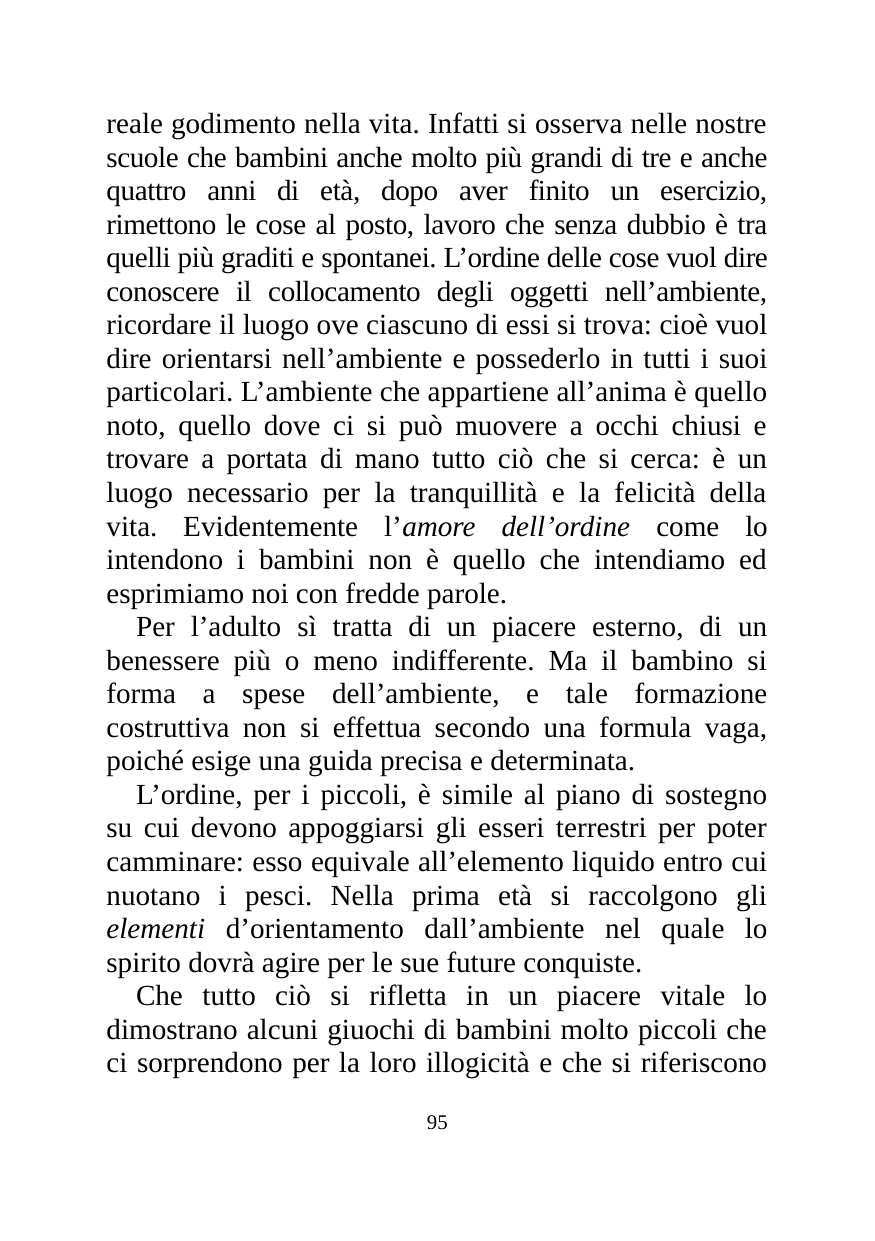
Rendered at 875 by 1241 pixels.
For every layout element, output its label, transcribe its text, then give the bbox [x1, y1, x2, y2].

text reale godimento nella vita. Infatti si osserva nelle nostre scuole che bambini anche molto più grandi di tre e anche quattro anni di età, dopo aver finito un esercizio, rimettono le cose al posto, lavoro che senza dubbio è tra quelli più graditi e spontanei. L’ordine delle cose vuol dire conoscere il collocamento degli oggetti nell’ambiente, ricordare il luogo ove ciascuno di essi si trova: cioè vuol dire orientarsi nell’ambiente e possederlo in tutti i suoi particolari. L’ambiente che appartiene all’anima è quello noto, quello dove ci si può muovere a occhi chiusi e trovare a portata di mano tutto ciò che si cerca: è un luogo necessario per la tranquillità e la felicità della vita. Evidentemente l’amore dell’ordine come lo intendono i bambini non è quello che intendiamo ed esprimiamo noi con fredde parole. [106, 106, 768, 609]
text Che tutto ciò si rifletta in un piacere vitale lo dimostrano alcuni giuochi di bambini molto piccoli che ci sorprendono per la loro illogicità e che si riferiscono [106, 978, 768, 1079]
text Per l’adulto sì tratta di un piacere esterno, di un benessere più o meno indifferente. Ma il bambino si forma a spese dell’ambiente, e tale formazione costruttiva non si effettua secondo una formula vaga, poiché esige una guida precisa e determinata. [106, 609, 768, 777]
text L’ordine, per i piccoli, è simile al piano di sostegno su cui devono appoggiarsi gli esseri terrestri per poter camminare: esso equivale all’elemento liquido entro cui nuotano i pesci. Nella prima età si raccolgono gli elementi d’orientamento dall’ambiente nel quale lo spirito dovrà agire per le sue future conquiste. [106, 777, 768, 978]
